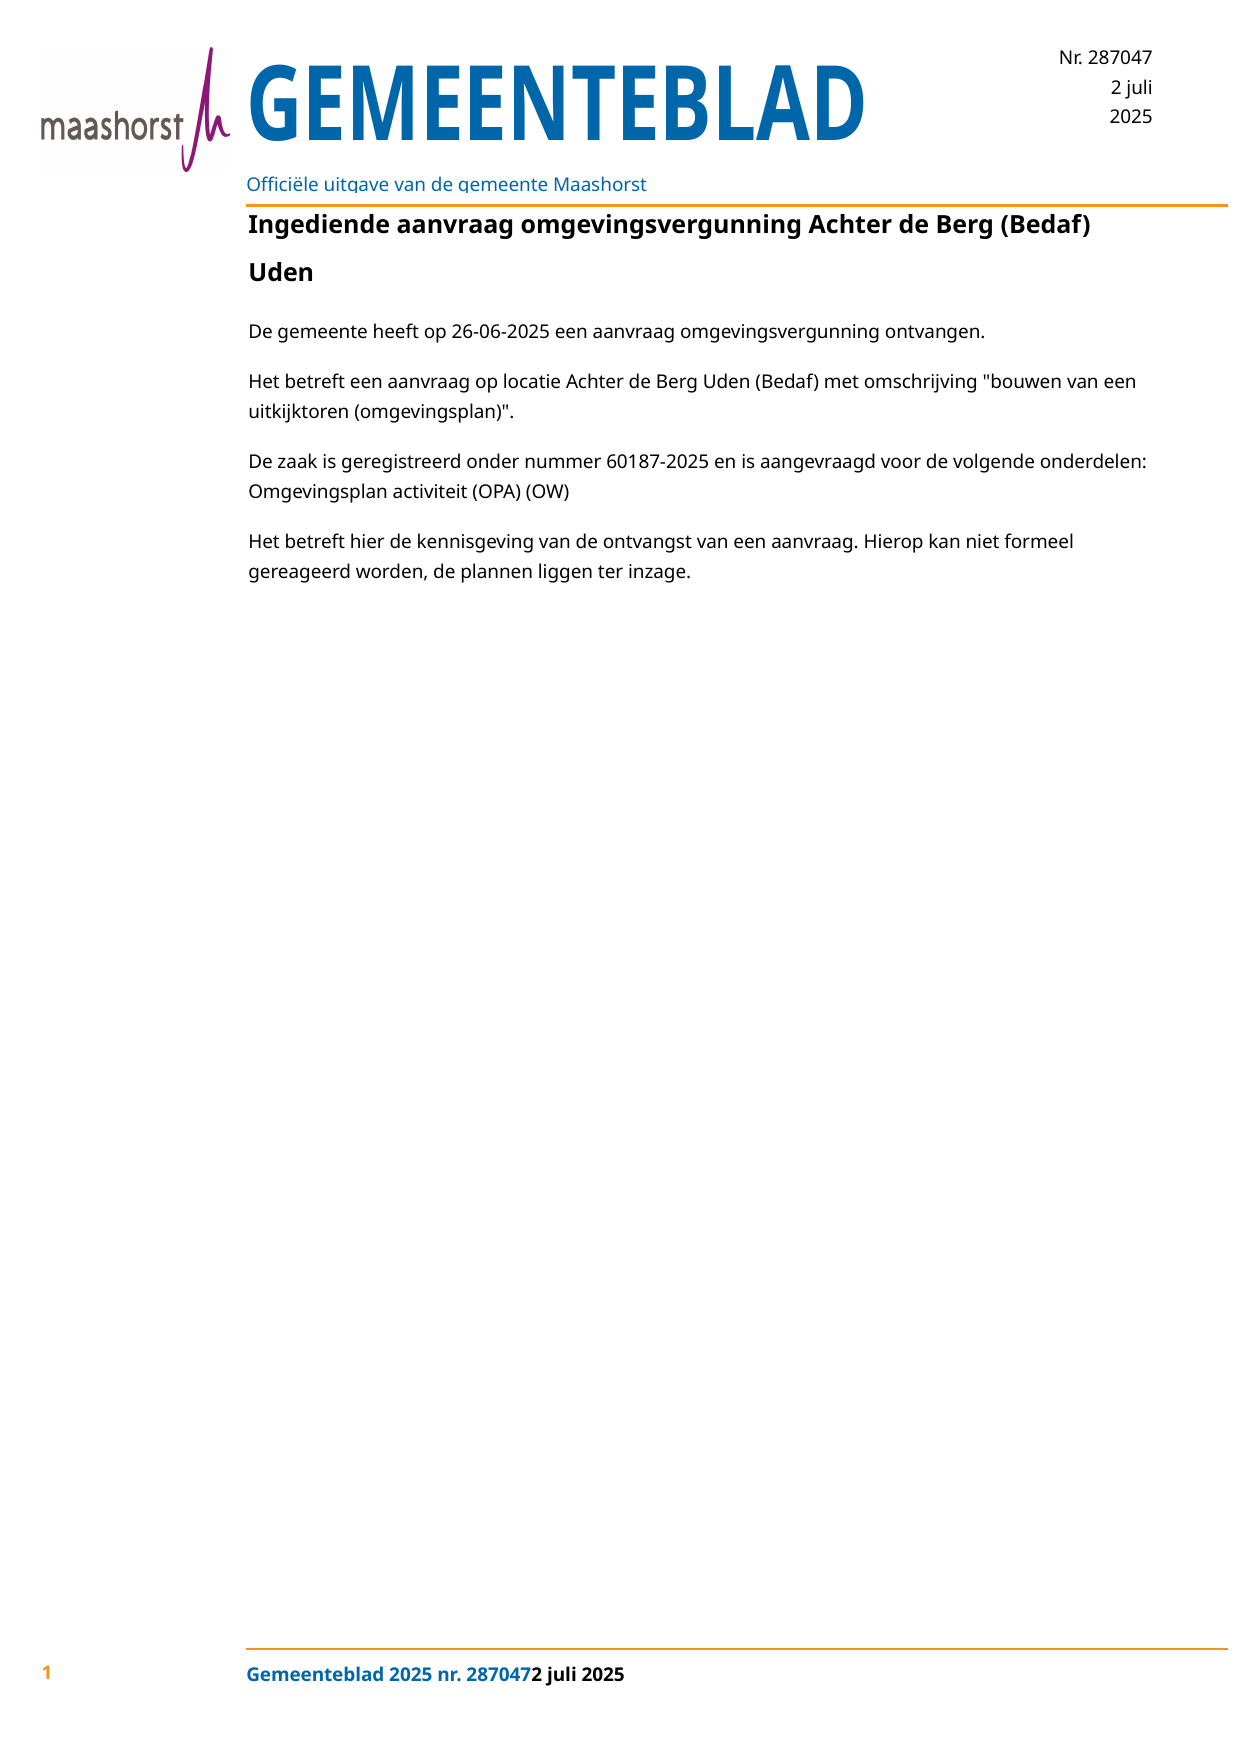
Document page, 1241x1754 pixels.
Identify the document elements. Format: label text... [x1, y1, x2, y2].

text De gemeente heeft op 26-06-2025 een aanvraag omgevingsvergunning ontvangen. [248, 318, 1152, 344]
text Het betreft hier de kennisgeving van de ontvangst van een aanvraag. Hierop kan niet formeel gereageerd worden, de plannen liggen ter inzage. [248, 528, 1152, 584]
text Ingediende aanvraag omgevingsvergunning Achter de Berg (Bedaf) Uden [248, 207, 1152, 288]
text Het betreft een aanvraag op locatie Achter de Berg Uden (Bedaf) met omschrijving "bouwen van een uitkijktoren (omgevingsplan)". [248, 368, 1152, 424]
text De zaak is geregistreerd onder nummer 60187-2025 en is aangevraagd voor de volgende onderdelen: Omgevingsplan activiteit (OPA) (OW) [248, 448, 1152, 504]
picture [41, 47, 231, 172]
